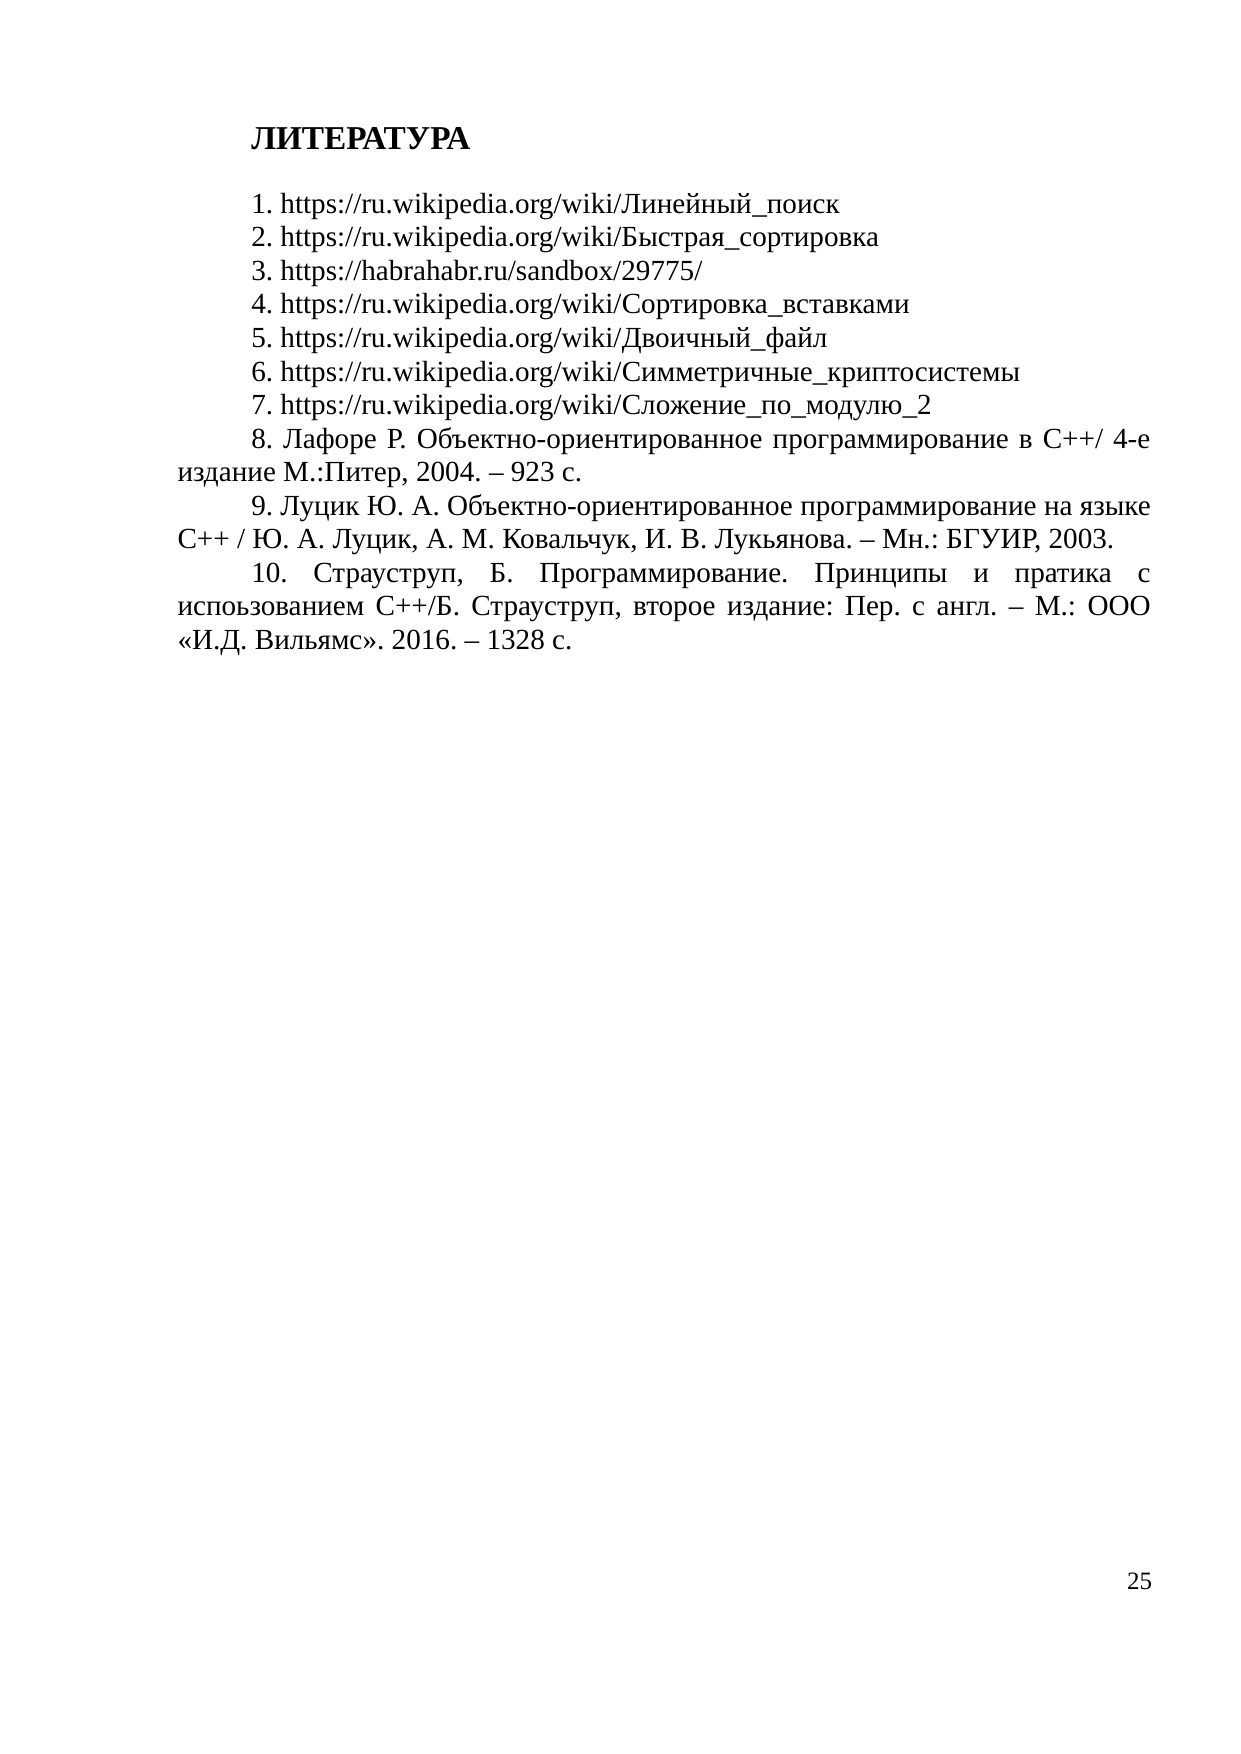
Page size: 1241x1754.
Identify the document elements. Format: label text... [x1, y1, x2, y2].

subtitle ЛИТЕРАТУРА [251, 118, 1152, 156]
text 10. Страуструп, Б. Программирование. Принципы и пратика с испоьзованием С++/Б. Страуструп, второе издание: Пер. с англ. – М.: ООО «И.Д. Вильямс». 2016. – 1328 с. [177, 555, 1152, 656]
text 4. https://ru.wikipedia.org/wiki/Сортировка_вставками [177, 287, 1152, 320]
text 1. https://ru.wikipedia.org/wiki/Линейный_поиск [177, 186, 1152, 219]
text 6. https://ru.wikipedia.org/wiki/Симметричные_криптосистемы [177, 354, 1152, 387]
text 2. https://ru.wikipedia.org/wiki/Быстрая_сортировка [177, 219, 1152, 253]
text 7. https://ru.wikipedia.org/wiki/Сложение_по_модулю_2 [177, 387, 1152, 421]
text 3. https://habrahabr.ru/sandbox/29775/ [177, 253, 1152, 287]
text 9. Луцик Ю. А. Объектно-ориентированное программирование на языке С++ / Ю. А. Луцик, А. М. Ковальчук, И. В. Лукьянова. – Мн.: БГУИР, 2003. [177, 488, 1152, 555]
text 8. Лафоре Р. Объектно-ориентированное программирование в С++/ 4-е издание М.:Питер, 2004. – 923 с. [177, 421, 1152, 488]
text 5. https://ru.wikipedia.org/wiki/Двоичный_файл [177, 320, 1152, 354]
